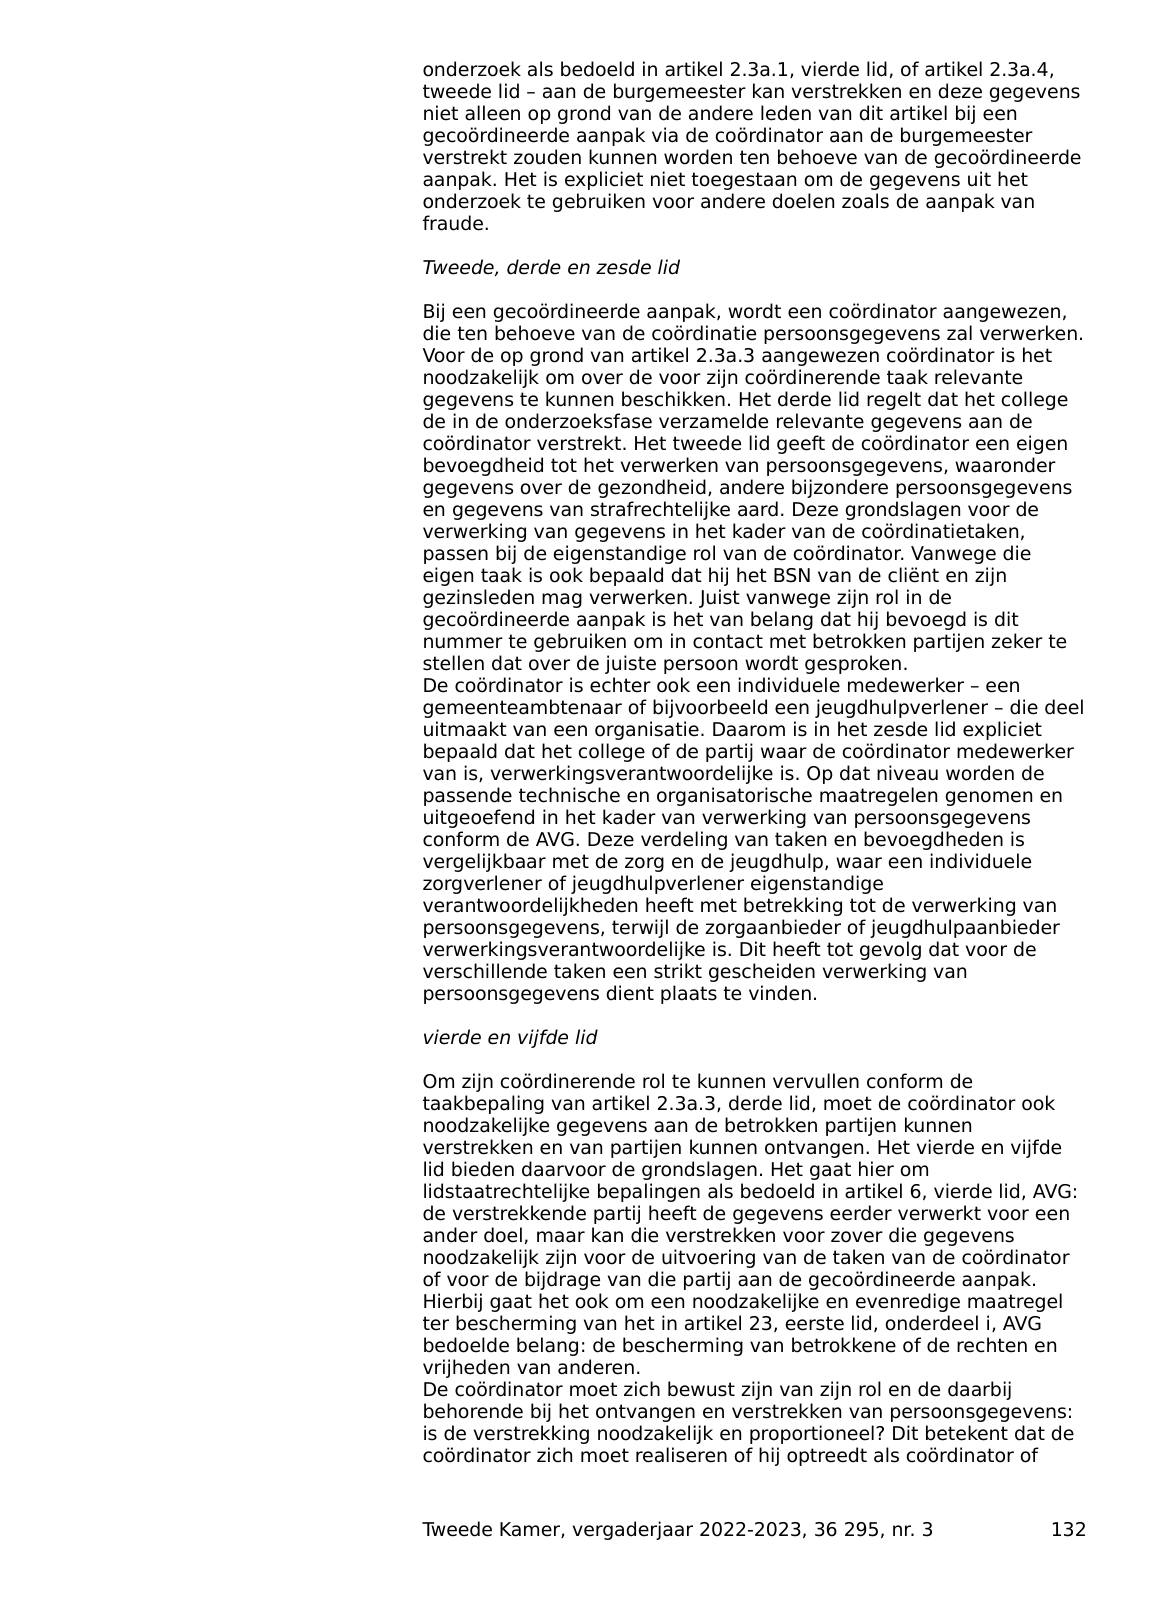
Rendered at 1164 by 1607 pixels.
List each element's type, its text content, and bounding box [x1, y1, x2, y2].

text onderzoek als bedoeld in artikel 2.3a.1, vierde lid, of artikel 2.3a.4, tweede lid – aan de burgemeester kan verstrekken en deze gegevens niet alleen op grond van de andere leden van dit artikel bij een gecoördineerde aanpak via de coördinator aan de burgemeester verstrekt zouden kunnen worden ten behoeve van de gecoördineerde aanpak. Het is expliciet niet toegestaan om de gegevens uit het onderzoek te gebruiken voor andere doelen zoals de aanpak van fraude. [422, 59, 1087, 235]
subtitle vierde en vijfde lid [422, 1027, 1087, 1049]
text De coördinator is echter ook een individuele medewerker – een gemeenteambtenaar of bijvoorbeeld een jeugdhulpverlener – die deel uitmaakt van een organisatie. Daarom is in het zesde lid expliciet bepaald dat het college of de partij waar de coördinator medewerker van is, verwerkingsverantwoordelijke is. Op dat niveau worden de passende technische en organisatorische maatregelen genomen en uitgeoefend in het kader van verwerking van persoonsgegevens conform de AVG. Deze verdeling van taken en bevoegdheden is vergelijkbaar met de zorg en de jeugdhulp, waar een individuele zorgverlener of jeugdhulpverlener eigenstandige verantwoordelijkheden heeft met betrekking tot de verwerking van persoonsgegevens, terwijl de zorgaanbieder of jeugdhulpaanbieder verwerkingsverantwoordelijke is. Dit heeft tot gevolg dat voor de verschillende taken een strikt gescheiden verwerking van persoonsgegevens dient plaats te vinden. [422, 675, 1087, 1004]
text Bij een gecoördineerde aanpak, wordt een coördinator aangewezen, die ten behoeve van de coördinatie persoonsgegevens zal verwerken. [422, 301, 1087, 345]
text Voor de op grond van artikel 2.3a.3 aangewezen coördinator is het noodzakelijk om over de voor zijn coördinerende taak relevante gegevens te kunnen beschikken. Het derde lid regelt dat het college de in de onderzoeksfase verzamelde relevante gegevens aan de coördinator verstrekt. Het tweede lid geeft de coördinator een eigen bevoegdheid tot het verwerken van persoonsgegevens, waaronder gegevens over de gezondheid, andere bijzondere persoonsgegevens en gegevens van strafrechtelijke aard. Deze grondslagen voor de verwerking van gegevens in het kader van de coördinatietaken, passen bij de eigenstandige rol van de coördinator. Vanwege die eigen taak is ook bepaald dat hij het BSN van de cliënt en zijn gezinsleden mag verwerken. Juist vanwege zijn rol in de gecoördineerde aanpak is het van belang dat hij bevoegd is dit nummer te gebruiken om in contact met betrokken partijen zeker te stellen dat over de juiste persoon wordt gesproken. [422, 345, 1087, 675]
text Om zijn coördinerende rol te kunnen vervullen conform de taakbepaling van artikel 2.3a.3, derde lid, moet de coördinator ook noodzakelijke gegevens aan de betrokken partijen kunnen verstrekken en van partijen kunnen ontvangen. Het vierde en vijfde lid bieden daarvoor de grondslagen. Het gaat hier om lidstaatrechtelijke bepalingen als bedoeld in artikel 6, vierde lid, AVG: de verstrekkende partij heeft de gegevens eerder verwerkt voor een ander doel, maar kan die verstrekken voor zover die gegevens noodzakelijk zijn voor de uitvoering van de taken van de coördinator of voor de bijdrage van die partij aan de gecoördineerde aanpak. Hierbij gaat het ook om een noodzakelijke en evenredige maatregel ter bescherming van het in artikel 23, eerste lid, onderdeel i, AVG bedoelde belang: de bescherming van betrokkene of de rechten en vrijheden van anderen. [422, 1071, 1087, 1379]
text De coördinator moet zich bewust zijn van zijn rol en de daarbij behorende bij het ontvangen en verstrekken van persoonsgegevens: is de verstrekking noodzakelijk en proportioneel? Dit betekent dat de coördinator zich moet realiseren of hij optreedt als coördinator of [422, 1379, 1087, 1467]
subtitle Tweede, derde en zesde lid [422, 257, 1087, 279]
